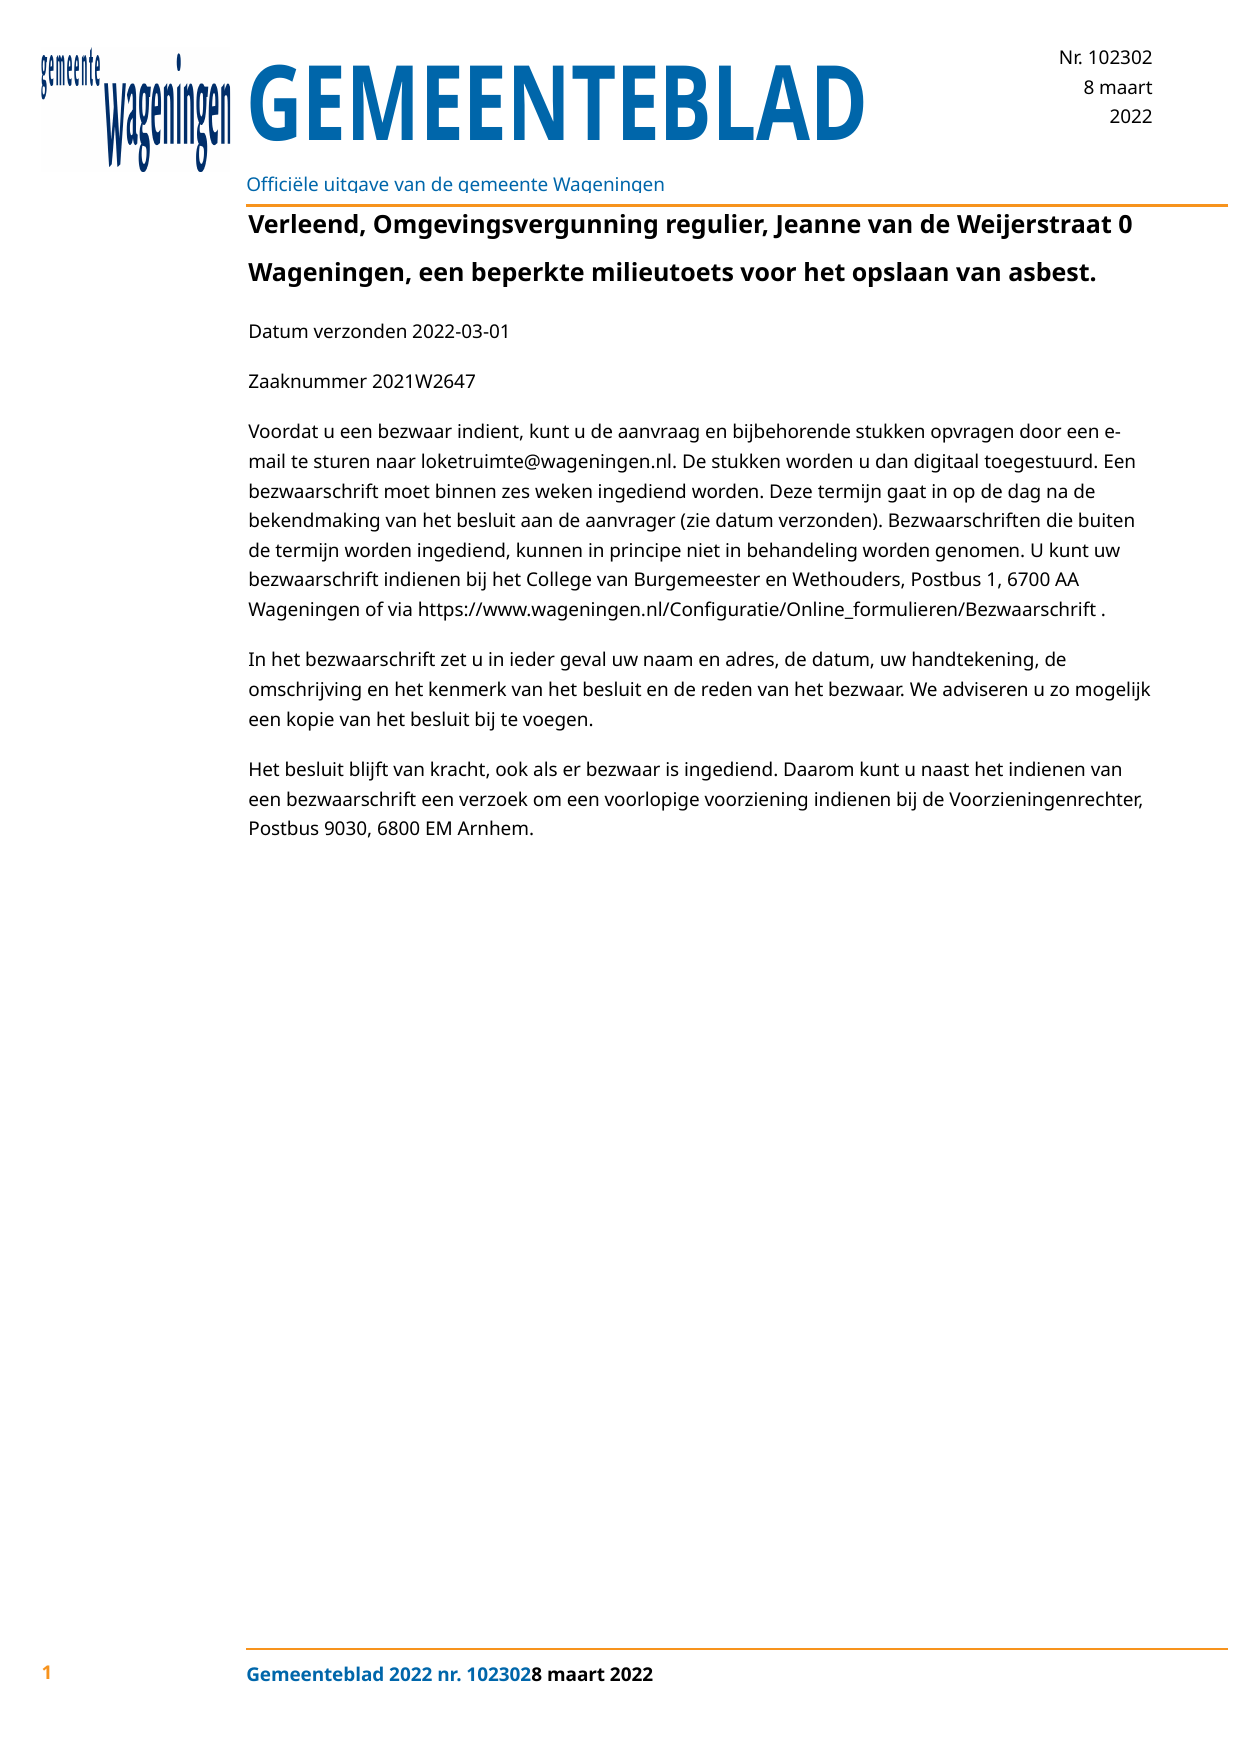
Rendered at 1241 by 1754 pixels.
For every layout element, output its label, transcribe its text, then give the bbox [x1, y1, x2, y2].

text Verleend, Omgevingsvergunning regulier, Jeanne van de Weijerstraat 0 Wageningen, een beperkte milieutoets voor het opslaan van asbest. [248, 207, 1152, 288]
text Voordat u een bezwaar indient, kunt u de aanvraag en bijbehorende stukken opvragen door een e-mail te sturen naar loketruimte@wageningen.nl. De stukken worden u dan digitaal toegestuurd. Een bezwaarschrift moet binnen zes weken ingediend worden. Deze termijn gaat in op de dag na de bekendmaking van het besluit aan de aanvrager (zie datum verzonden). Bezwaarschriften die buiten de termijn worden ingediend, kunnen in principe niet in behandeling worden genomen. U kunt uw bezwaarschrift indienen bij het College van Burgemeester en Wethouders, Postbus 1, 6700 AA Wageningen of via https://www.wageningen.nl/Configuratie/Online_formulieren/Bezwaarschrift . [248, 419, 1152, 622]
text Het besluit blijft van kracht, ook als er bezwaar is ingediend. Daarom kunt u naast het indienen van een bezwaarschrift een verzoek om een voorlopige voorziening indienen bij de Voorzieningenrechter, Postbus 9030, 6800 EM Arnhem. [248, 756, 1152, 841]
text Datum verzonden 2022-03-01 [248, 318, 1152, 344]
text In het bezwaarschrift zet u in ieder geval uw naam en adres, de datum, uw handtekening, de omschrijving en het kenmerk van het besluit en de reden van het bezwaar. We adviseren u zo mogelijk een kopie van het besluit bij te voegen. [248, 647, 1152, 732]
picture [41, 47, 231, 172]
text Zaaknummer 2021W2647 [248, 368, 1152, 394]
